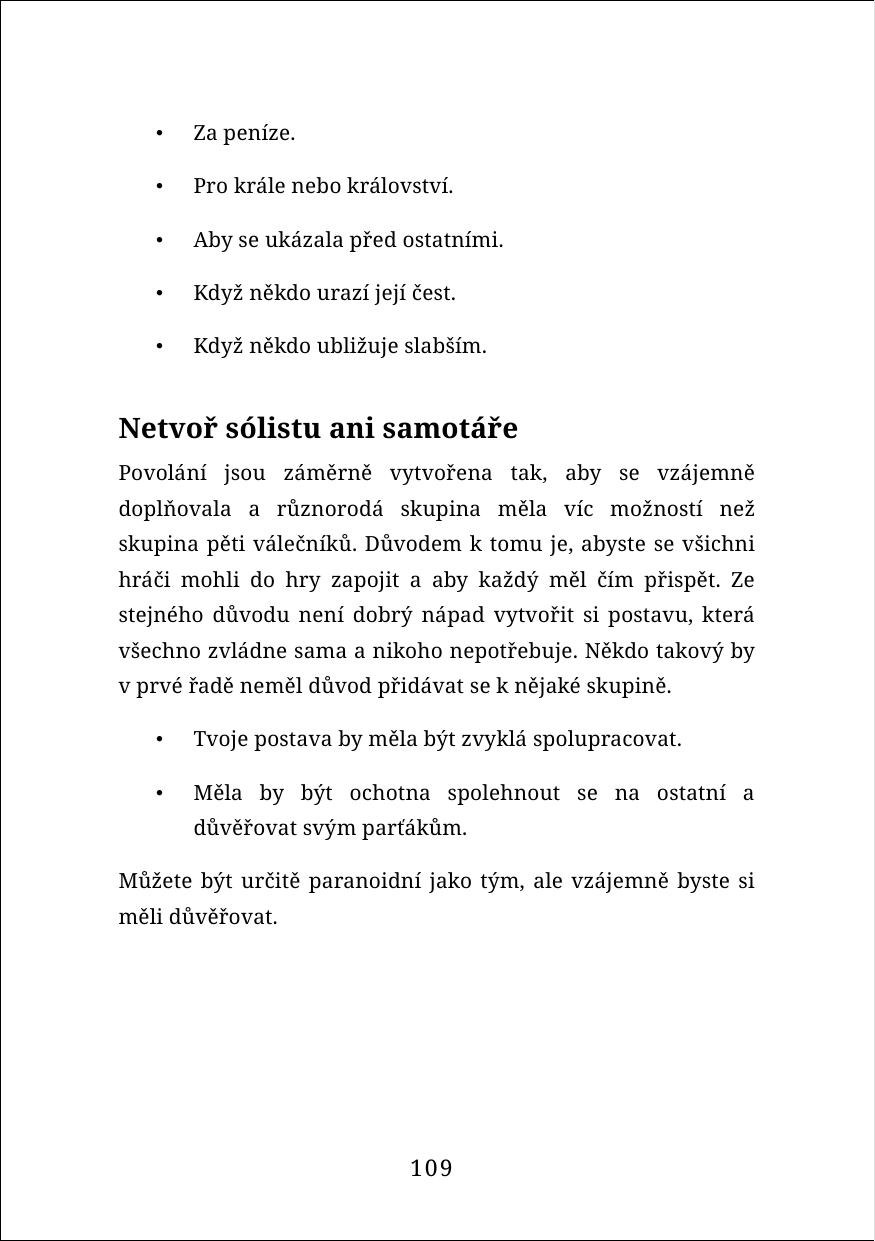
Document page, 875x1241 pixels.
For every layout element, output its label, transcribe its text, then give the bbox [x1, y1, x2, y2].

subtitle Netvoř sólistu ani samotáře [118, 408, 756, 446]
list Když někdo ubližuje slabším. [156, 331, 756, 359]
text Povolání jsou záměrně vytvořena tak, aby se vzájemně doplňovala a různorodá skupina měla víc možností než skupina pěti válečníků. Důvodem k tomu je, abyste se všichni hráči mohli do hry zapojit a aby každý měl čím přispět. Ze stejného důvodu není dobrý nápad vytvořit si postavu, která všechno zvládne sama a nikoho nepotřebuje. Někdo takový by v prvé řadě neměl důvod přidávat se k nějaké skupině. [118, 458, 756, 700]
list Tvoje postava by měla být zvyklá spolupracovat. [156, 724, 756, 753]
list Měla by být ochotna spolehnout se na ostatní a důvěřovat svým parťákům. [156, 778, 756, 842]
text Můžete být určitě paranoidní jako tým, ale vzájemně byste si měli důvěřovat. [118, 866, 756, 930]
list Aby se ukázala před ostatními. [156, 225, 756, 253]
list Za peníze. [156, 118, 756, 147]
list Pro krále nebo království. [156, 171, 756, 200]
list Když někdo urazí její čest. [156, 278, 756, 306]
